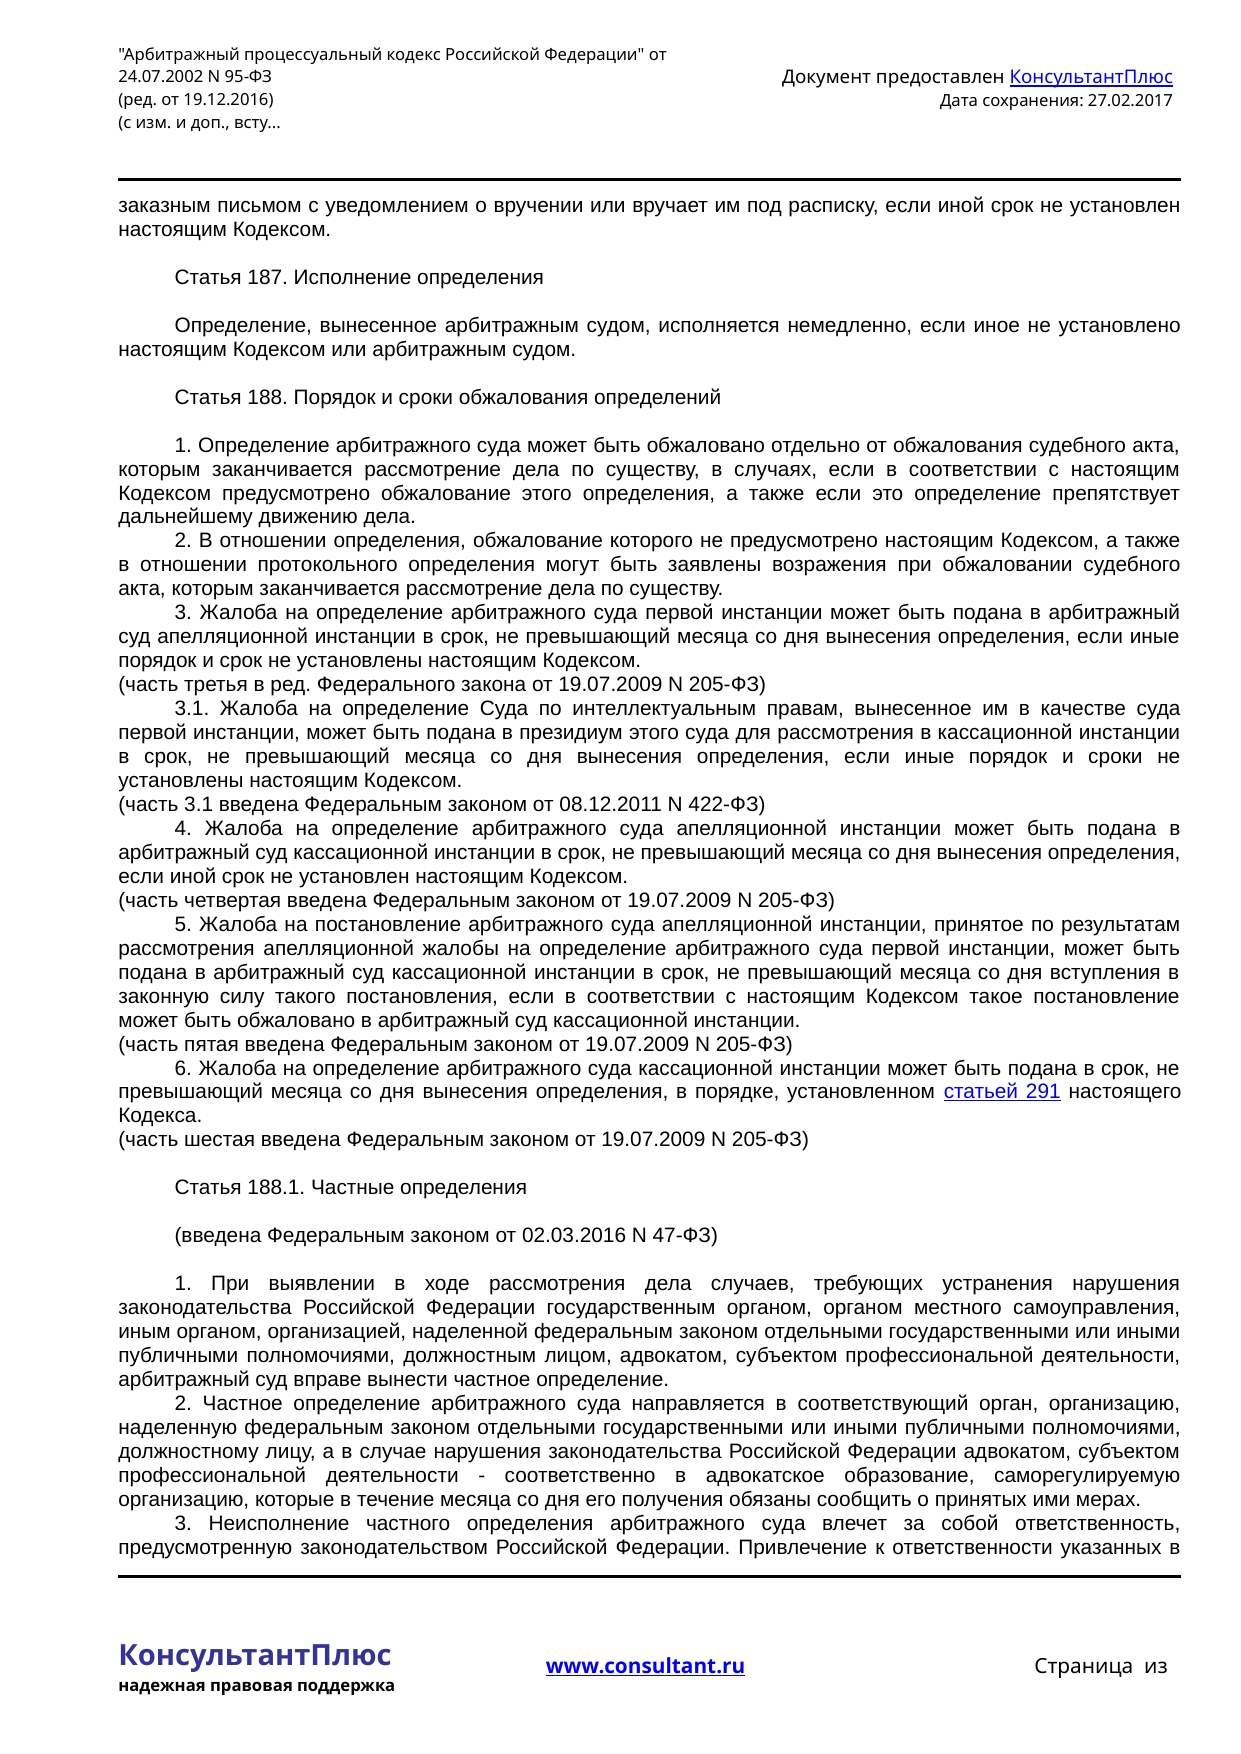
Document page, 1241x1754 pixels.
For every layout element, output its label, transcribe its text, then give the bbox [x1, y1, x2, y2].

text 1. Определение арбитражного суда может быть обжаловано отдельно от обжалования судебного акта, которым заканчивается рассмотрение дела по существу, в случаях, если в соответствии с настоящим Кодексом предусмотрено обжалование этого определения, а также если это определение препятствует дальнейшему движению дела. [118, 432, 1181, 528]
text 1. При выявлении в ходе рассмотрения дела случаев, требующих устранения нарушения законодательства Российской Федерации государственным органом, органом местного самоуправления, иным органом, организацией, наделенной федеральным законом отдельными государственными или иными публичными полномочиями, должностным лицом, адвокатом, субъектом профессиональной деятельности, арбитражный суд вправе вынести частное определение. [118, 1271, 1181, 1391]
text 2. В отношении определения, обжалование которого не предусмотрено настоящим Кодексом, а также в отношении протокольного определения могут быть заявлены возражения при обжаловании судебного акта, которым заканчивается рассмотрение дела по существу. [118, 528, 1181, 600]
text (часть четвертая введена Федеральным законом от 19.07.2009 N 205-ФЗ) [118, 888, 1181, 912]
text (введена Федеральным законом от 02.03.2016 N 47-ФЗ) [118, 1223, 1181, 1247]
text 3.1. Жалоба на определение Суда по интеллектуальным правам, вынесенное им в качестве суда первой инстанции, может быть подана в президиум этого суда для рассмотрения в кассационной инстанции в срок, не превышающий месяца со дня вынесения определения, если иные порядок и сроки не установлены настоящим Кодексом. [118, 696, 1181, 792]
text 6. Жалоба на определение арбитражного суда кассационной инстанции может быть подана в срок, не превышающий месяца со дня вынесения определения, в порядке, установленном статьей 291 настоящего Кодекса. [118, 1055, 1181, 1127]
text 4. Жалоба на определение арбитражного суда апелляционной инстанции может быть подана в арбитражный суд кассационной инстанции в срок, не превышающий месяца со дня вынесения определения, если иной срок не установлен настоящим Кодексом. [118, 816, 1181, 888]
text 2. Частное определение арбитражного суда направляется в соответствующий орган, организацию, наделенную федеральным законом отдельными государственными или иными публичными полномочиями, должностному лицу, а в случае нарушения законодательства Российской Федерации адвокатом, субъектом профессиональной деятельности - соответственно в адвокатское образование, саморегулируемую организацию, которые в течение месяца со дня его получения обязаны сообщить о принятых ими мерах. [118, 1391, 1181, 1511]
text 5. Жалоба на постановление арбитражного суда апелляционной инстанции, принятое по результатам рассмотрения апелляционной жалобы на определение арбитражного суда первой инстанции, может быть подана в арбитражный суд кассационной инстанции в срок, не превышающий месяца со дня вступления в законную силу такого постановления, если в соответствии с настоящим Кодексом такое постановление может быть обжаловано в арбитражный суд кассационной инстанции. [118, 912, 1181, 1031]
text (часть 3.1 введена Федеральным законом от 08.12.2011 N 422-ФЗ) [118, 792, 1181, 816]
text (часть пятая введена Федеральным законом от 19.07.2009 N 205-ФЗ) [118, 1031, 1181, 1055]
text Определение, вынесенное арбитражным судом, исполняется немедленно, если иное не установлено настоящим Кодексом или арбитражным судом. [118, 313, 1181, 361]
text заказным письмом с уведомлением о вручении или вручает им под расписку, если иной срок не установлен настоящим Кодексом. [118, 193, 1181, 241]
subtitle Статья 188.1. Частные определения [118, 1175, 1181, 1199]
subtitle Статья 188. Порядок и сроки обжалования определений [118, 384, 1181, 408]
text 3. Неисполнение частного определения арбитражного суда влечет за собой ответственность, предусмотренную законодательством Российской Федерации. Привлечение к ответственности указанных в [118, 1511, 1181, 1558]
text (часть шестая введена Федеральным законом от 19.07.2009 N 205-ФЗ) [118, 1127, 1181, 1151]
subtitle Статья 187. Исполнение определения [118, 265, 1181, 289]
text (часть третья в ред. Федерального закона от 19.07.2009 N 205-ФЗ) [118, 672, 1181, 696]
text 3. Жалоба на определение арбитражного суда первой инстанции может быть подана в арбитражный суд апелляционной инстанции в срок, не превышающий месяца со дня вынесения определения, если иные порядок и срок не установлены настоящим Кодексом. [118, 600, 1181, 672]
